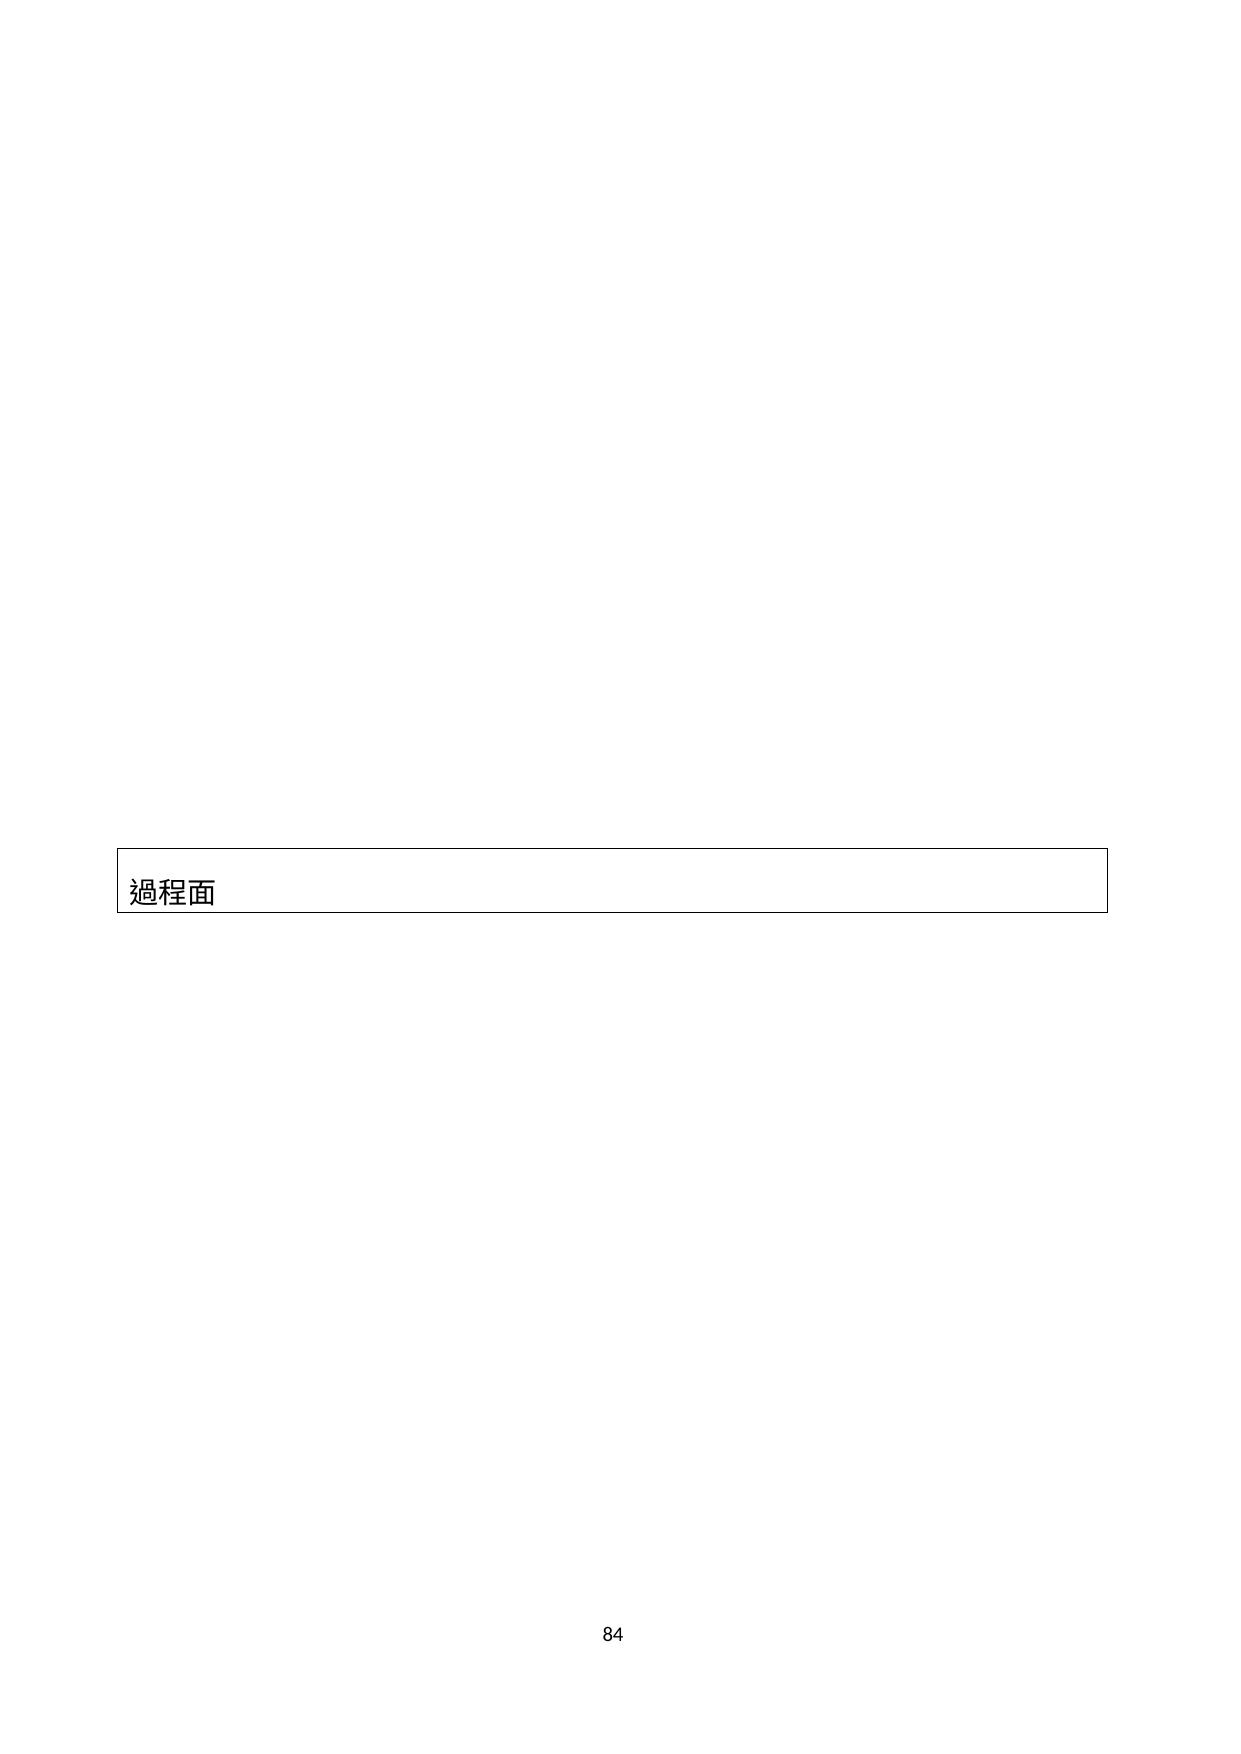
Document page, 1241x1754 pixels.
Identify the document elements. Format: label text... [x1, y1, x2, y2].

table_cell 過程面 [118, 849, 1107, 912]
